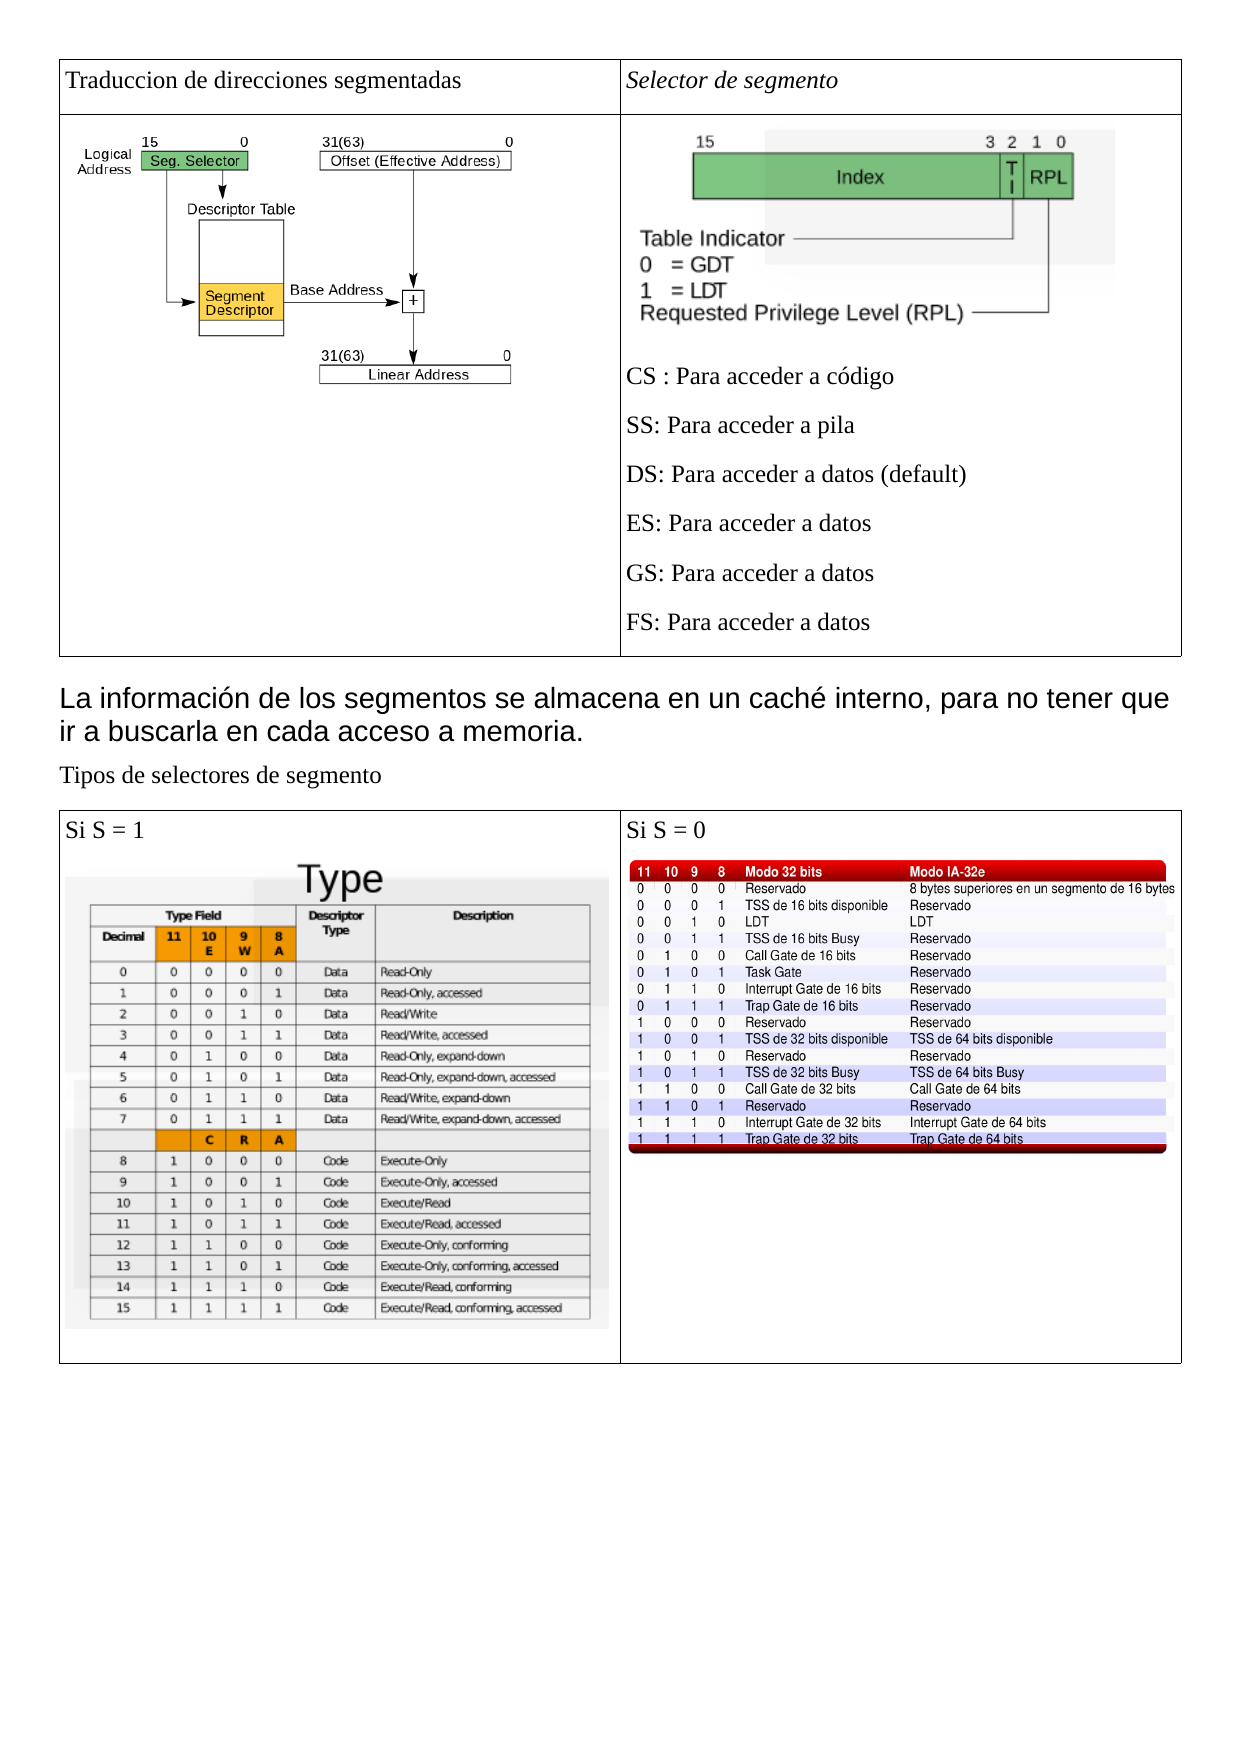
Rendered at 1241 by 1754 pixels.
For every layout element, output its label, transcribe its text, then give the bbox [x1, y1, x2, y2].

table_cell CS : Para acceder a código SS: Para acceder a pila DS: Para acceder a datos (default) ES: Para acceder a datos GS: Para acceder a datos FS: Para acceder a datos [621, 115, 1181, 656]
table_header Selector de segmento [621, 60, 1181, 114]
picture [625, 855, 1175, 1160]
table_cell [621, 850, 1181, 1363]
text Tipos de selectores de segmento [59, 760, 1181, 789]
table_header Traduccion de direcciones segmentadas [60, 60, 620, 114]
picture [64, 119, 534, 404]
table_cell [60, 850, 620, 1363]
table_header Si S = 0 [621, 811, 1181, 850]
subtitle La información de los segmentos se almacena en un caché interno, para no tener que ir a buscarla en cada acceso a memoria. [59, 681, 1181, 748]
table_header Si S = 1 [60, 811, 620, 850]
table_cell [60, 115, 620, 656]
picture [64, 855, 609, 1329]
picture [625, 119, 1116, 341]
